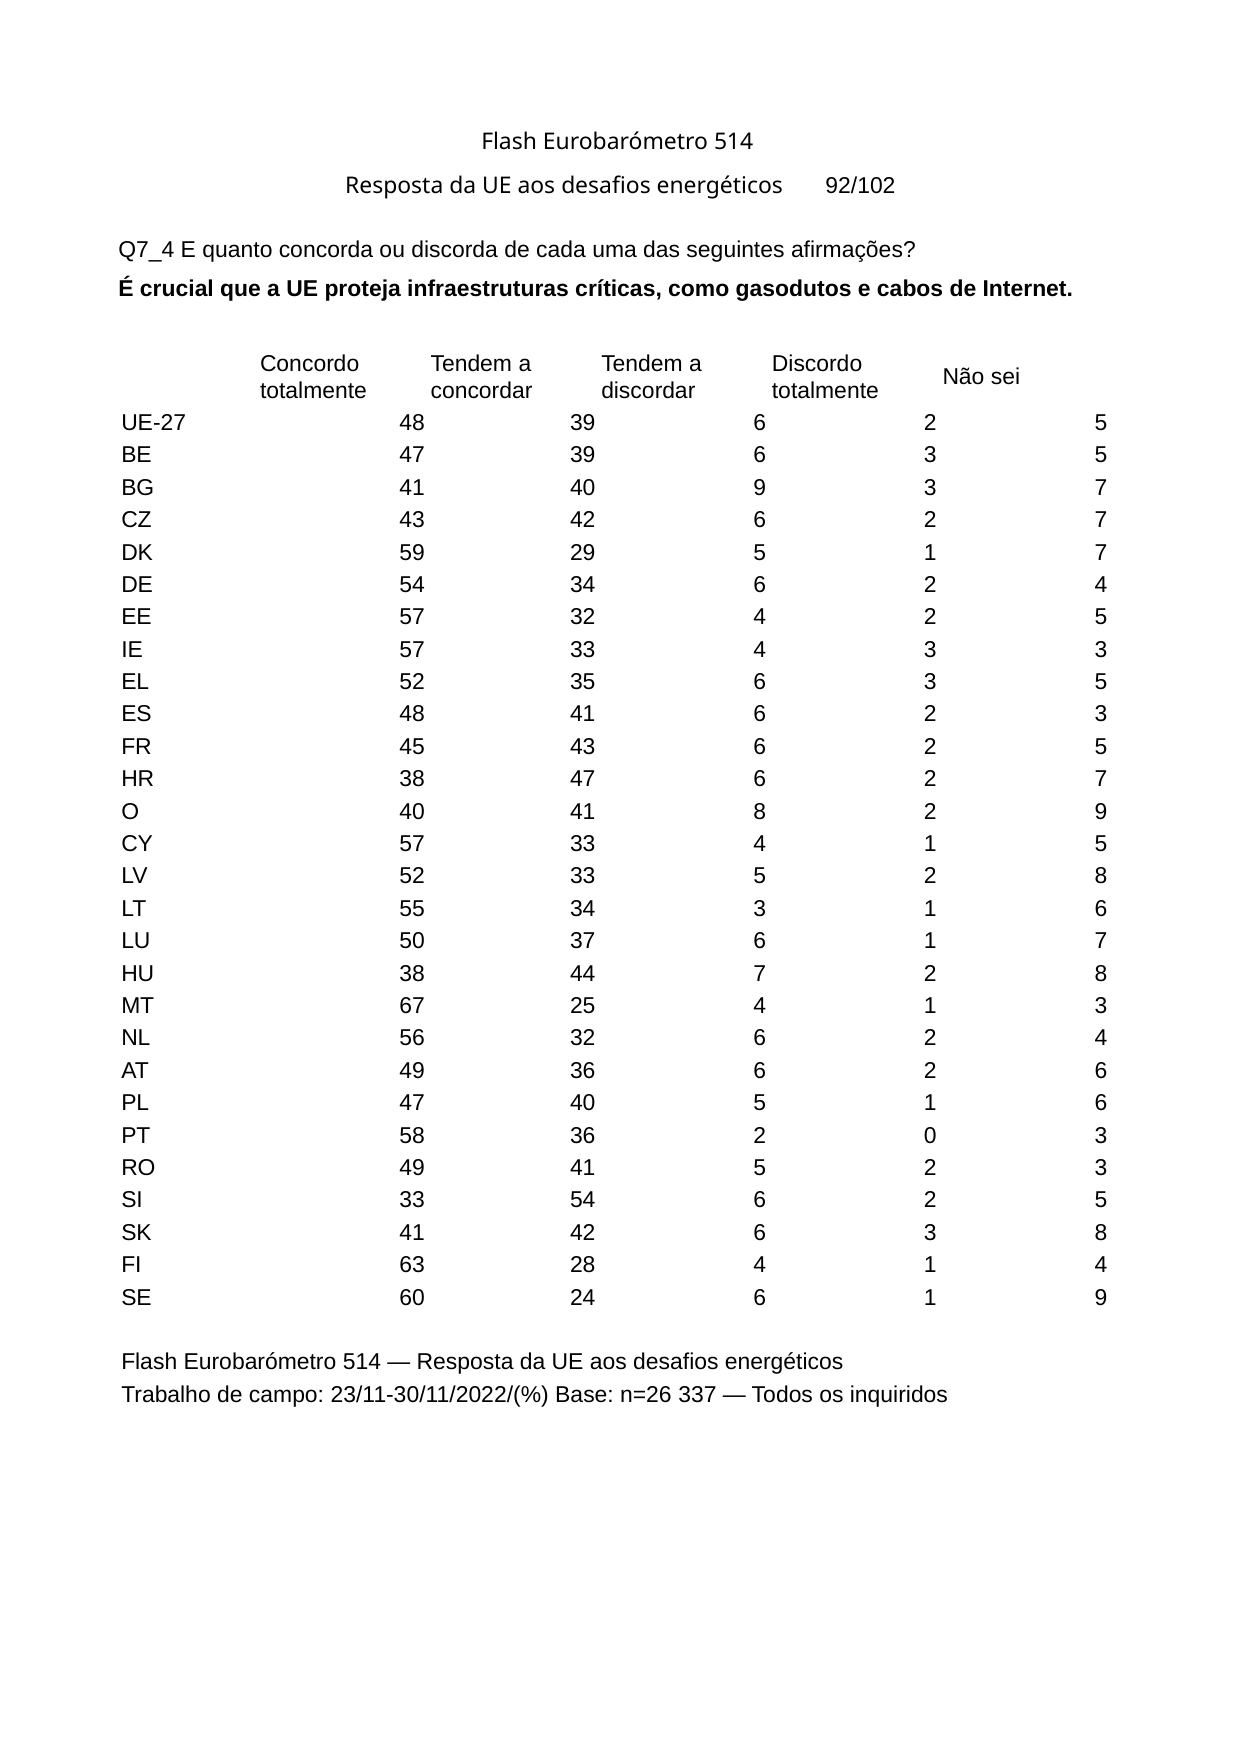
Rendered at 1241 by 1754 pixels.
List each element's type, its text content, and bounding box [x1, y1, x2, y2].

table_cell 5 [939, 438, 1110, 471]
table_cell 59 [257, 535, 427, 568]
table_cell 3 [939, 633, 1110, 665]
table_cell 7 [939, 535, 1110, 568]
table_cell 37 [428, 924, 598, 957]
table_cell 38 [257, 762, 427, 794]
table_cell 4 [939, 1248, 1110, 1281]
table_cell 5 [939, 600, 1110, 633]
table_cell 6 [598, 1183, 769, 1216]
table_cell FI [118, 1248, 257, 1281]
table_cell 38 [257, 957, 427, 989]
table_cell [769, 1313, 939, 1345]
table_cell 40 [428, 1086, 598, 1118]
table_cell 1 [769, 924, 939, 957]
table_cell 2 [769, 1151, 939, 1183]
table_cell 2 [769, 1183, 939, 1216]
table_cell [118, 1313, 257, 1345]
table_cell 3 [939, 698, 1110, 730]
table_cell 5 [939, 827, 1110, 859]
table_header Tendem a discordar [598, 347, 769, 406]
table_cell 0 [769, 1119, 939, 1151]
table_cell 47 [257, 1086, 427, 1118]
table_cell 52 [257, 665, 427, 697]
table_cell 3 [598, 892, 769, 924]
table_cell AT [118, 1054, 257, 1086]
table_cell 33 [428, 633, 598, 665]
table_cell LT [118, 892, 257, 924]
table_cell 2 [769, 730, 939, 762]
table_cell 43 [428, 730, 598, 762]
table_cell 63 [257, 1248, 427, 1281]
table_cell 6 [598, 698, 769, 730]
table_cell EE [118, 600, 257, 633]
table_cell SK [118, 1216, 257, 1248]
table_cell 3 [769, 633, 939, 665]
table_cell 57 [257, 600, 427, 633]
table_cell 9 [939, 1281, 1110, 1313]
table_cell 34 [428, 892, 598, 924]
table_cell 57 [257, 827, 427, 859]
table_cell 54 [428, 1183, 598, 1216]
table_cell 33 [428, 827, 598, 859]
table_cell 34 [428, 568, 598, 600]
table_cell 49 [257, 1151, 427, 1183]
table_cell Trabalho de campo: 23/11-30/11/2022/(%) Base: n=26 337 — Todos os inquiridos [118, 1378, 1110, 1410]
table_cell HR [118, 762, 257, 794]
table_cell 39 [428, 438, 598, 471]
table_cell [598, 1313, 769, 1345]
table_cell 7 [939, 471, 1110, 503]
table_cell 3 [939, 1119, 1110, 1151]
table_cell NL [118, 1021, 257, 1054]
table_cell 5 [939, 730, 1110, 762]
table_cell 1 [769, 1281, 939, 1313]
table_cell 5 [939, 406, 1110, 438]
table_cell DE [118, 568, 257, 600]
table_cell Flash Eurobarómetro 514 — Resposta da UE aos desafios energéticos [118, 1345, 1110, 1378]
table_cell [428, 1313, 598, 1345]
table_cell 45 [257, 730, 427, 762]
table_cell 2 [769, 762, 939, 794]
table_cell 5 [598, 859, 769, 892]
table_cell 4 [598, 600, 769, 633]
table_header [118, 347, 257, 406]
table_cell 33 [428, 859, 598, 892]
table_cell [939, 1313, 1110, 1345]
table_cell PL [118, 1086, 257, 1118]
table_cell 4 [598, 827, 769, 859]
table_cell 56 [257, 1021, 427, 1054]
table_cell 50 [257, 924, 427, 957]
table_cell 6 [939, 1086, 1110, 1118]
table_cell 32 [428, 1021, 598, 1054]
table_cell 5 [598, 535, 769, 568]
table_cell 6 [598, 1054, 769, 1086]
table_cell 7 [939, 762, 1110, 794]
table_cell 1 [769, 989, 939, 1021]
table_cell CZ [118, 503, 257, 535]
table_cell SI [118, 1183, 257, 1216]
table_cell 44 [428, 957, 598, 989]
text É crucial que a UE proteja infraestruturas críticas, como gasodutos e cabos de Internet. [118, 275, 1122, 302]
table_cell 3 [769, 1216, 939, 1248]
table_cell 3 [939, 989, 1110, 1021]
table_cell 6 [598, 924, 769, 957]
table_header Discordo totalmente [769, 347, 939, 406]
table_cell 3 [769, 438, 939, 471]
table_cell 4 [939, 568, 1110, 600]
table_cell HU [118, 957, 257, 989]
table_cell 4 [939, 1021, 1110, 1054]
table_cell 48 [257, 406, 427, 438]
table_cell 9 [598, 471, 769, 503]
table_cell 1 [769, 892, 939, 924]
table_cell 2 [769, 600, 939, 633]
table_cell 2 [769, 568, 939, 600]
table_cell 4 [598, 1248, 769, 1281]
table_cell 1 [769, 827, 939, 859]
table_cell 29 [428, 535, 598, 568]
table_cell 6 [598, 762, 769, 794]
table_cell 52 [257, 859, 427, 892]
table_cell 2 [769, 957, 939, 989]
table_cell 2 [769, 859, 939, 892]
table_cell O [118, 795, 257, 827]
table_cell 55 [257, 892, 427, 924]
table_cell 1 [769, 535, 939, 568]
table_cell 7 [939, 503, 1110, 535]
table_cell 2 [769, 698, 939, 730]
table_cell BG [118, 471, 257, 503]
table_cell 1 [769, 1086, 939, 1118]
table_cell 35 [428, 665, 598, 697]
table_cell 5 [598, 1151, 769, 1183]
table_cell FR [118, 730, 257, 762]
table_header Concordo totalmente [257, 347, 427, 406]
table_cell 6 [598, 730, 769, 762]
table_cell 6 [598, 1216, 769, 1248]
table_cell 2 [769, 503, 939, 535]
table_cell 4 [598, 633, 769, 665]
table_cell 57 [257, 633, 427, 665]
table_cell 3 [939, 1151, 1110, 1183]
table_cell 41 [257, 1216, 427, 1248]
table_cell 6 [598, 406, 769, 438]
table_cell 6 [598, 503, 769, 535]
table_cell 5 [939, 1183, 1110, 1216]
table_cell 5 [939, 665, 1110, 697]
table_cell 40 [257, 795, 427, 827]
table_cell SE [118, 1281, 257, 1313]
table_cell BE [118, 438, 257, 471]
table_cell 32 [428, 600, 598, 633]
table_cell 8 [939, 859, 1110, 892]
table_cell 6 [598, 568, 769, 600]
table_cell 6 [939, 892, 1110, 924]
table_cell 54 [257, 568, 427, 600]
table_cell 7 [598, 957, 769, 989]
table_cell 7 [939, 924, 1110, 957]
table_cell 48 [257, 698, 427, 730]
table_cell 24 [428, 1281, 598, 1313]
table_cell 8 [939, 1216, 1110, 1248]
table_cell 47 [428, 762, 598, 794]
table_cell 2 [769, 1021, 939, 1054]
table_cell 40 [428, 471, 598, 503]
table_cell 6 [598, 665, 769, 697]
table_cell 3 [769, 471, 939, 503]
table_cell 2 [769, 795, 939, 827]
table_cell [257, 1313, 427, 1345]
table_cell 5 [598, 1086, 769, 1118]
table_cell 28 [428, 1248, 598, 1281]
table_cell 39 [428, 406, 598, 438]
table_cell LU [118, 924, 257, 957]
table_cell PT [118, 1119, 257, 1151]
table_cell 25 [428, 989, 598, 1021]
table_cell RO [118, 1151, 257, 1183]
table_cell 4 [598, 989, 769, 1021]
table_cell MT [118, 989, 257, 1021]
table_cell 6 [598, 438, 769, 471]
table_cell UE-27 [118, 406, 257, 438]
table_header Tendem a concordar [428, 347, 598, 406]
table_cell 41 [428, 698, 598, 730]
table_cell 60 [257, 1281, 427, 1313]
table_cell 42 [428, 1216, 598, 1248]
table_header Não sei [939, 347, 1110, 406]
table_cell 49 [257, 1054, 427, 1086]
table_cell 41 [428, 1151, 598, 1183]
table_cell 41 [257, 471, 427, 503]
table_cell 2 [769, 1054, 939, 1086]
table_cell 42 [428, 503, 598, 535]
table_cell 3 [769, 665, 939, 697]
table_cell 67 [257, 989, 427, 1021]
table_cell 43 [257, 503, 427, 535]
table_cell LV [118, 859, 257, 892]
table_cell 9 [939, 795, 1110, 827]
table_cell ES [118, 698, 257, 730]
table_cell 41 [428, 795, 598, 827]
table_cell 2 [598, 1119, 769, 1151]
text Q7_4 E quanto concorda ou discorda de cada uma das seguintes afirmações? [118, 236, 1122, 262]
table_cell 33 [257, 1183, 427, 1216]
table_cell 47 [257, 438, 427, 471]
table_cell 6 [598, 1021, 769, 1054]
table_cell DK [118, 535, 257, 568]
table_cell EL [118, 665, 257, 697]
table_cell CY [118, 827, 257, 859]
table_cell 8 [939, 957, 1110, 989]
table_cell IE [118, 633, 257, 665]
table_cell 58 [257, 1119, 427, 1151]
table_cell 36 [428, 1054, 598, 1086]
table_cell 36 [428, 1119, 598, 1151]
table_cell 2 [769, 406, 939, 438]
table_cell 6 [939, 1054, 1110, 1086]
table_cell 1 [769, 1248, 939, 1281]
table_cell 8 [598, 795, 769, 827]
table_cell 6 [598, 1281, 769, 1313]
